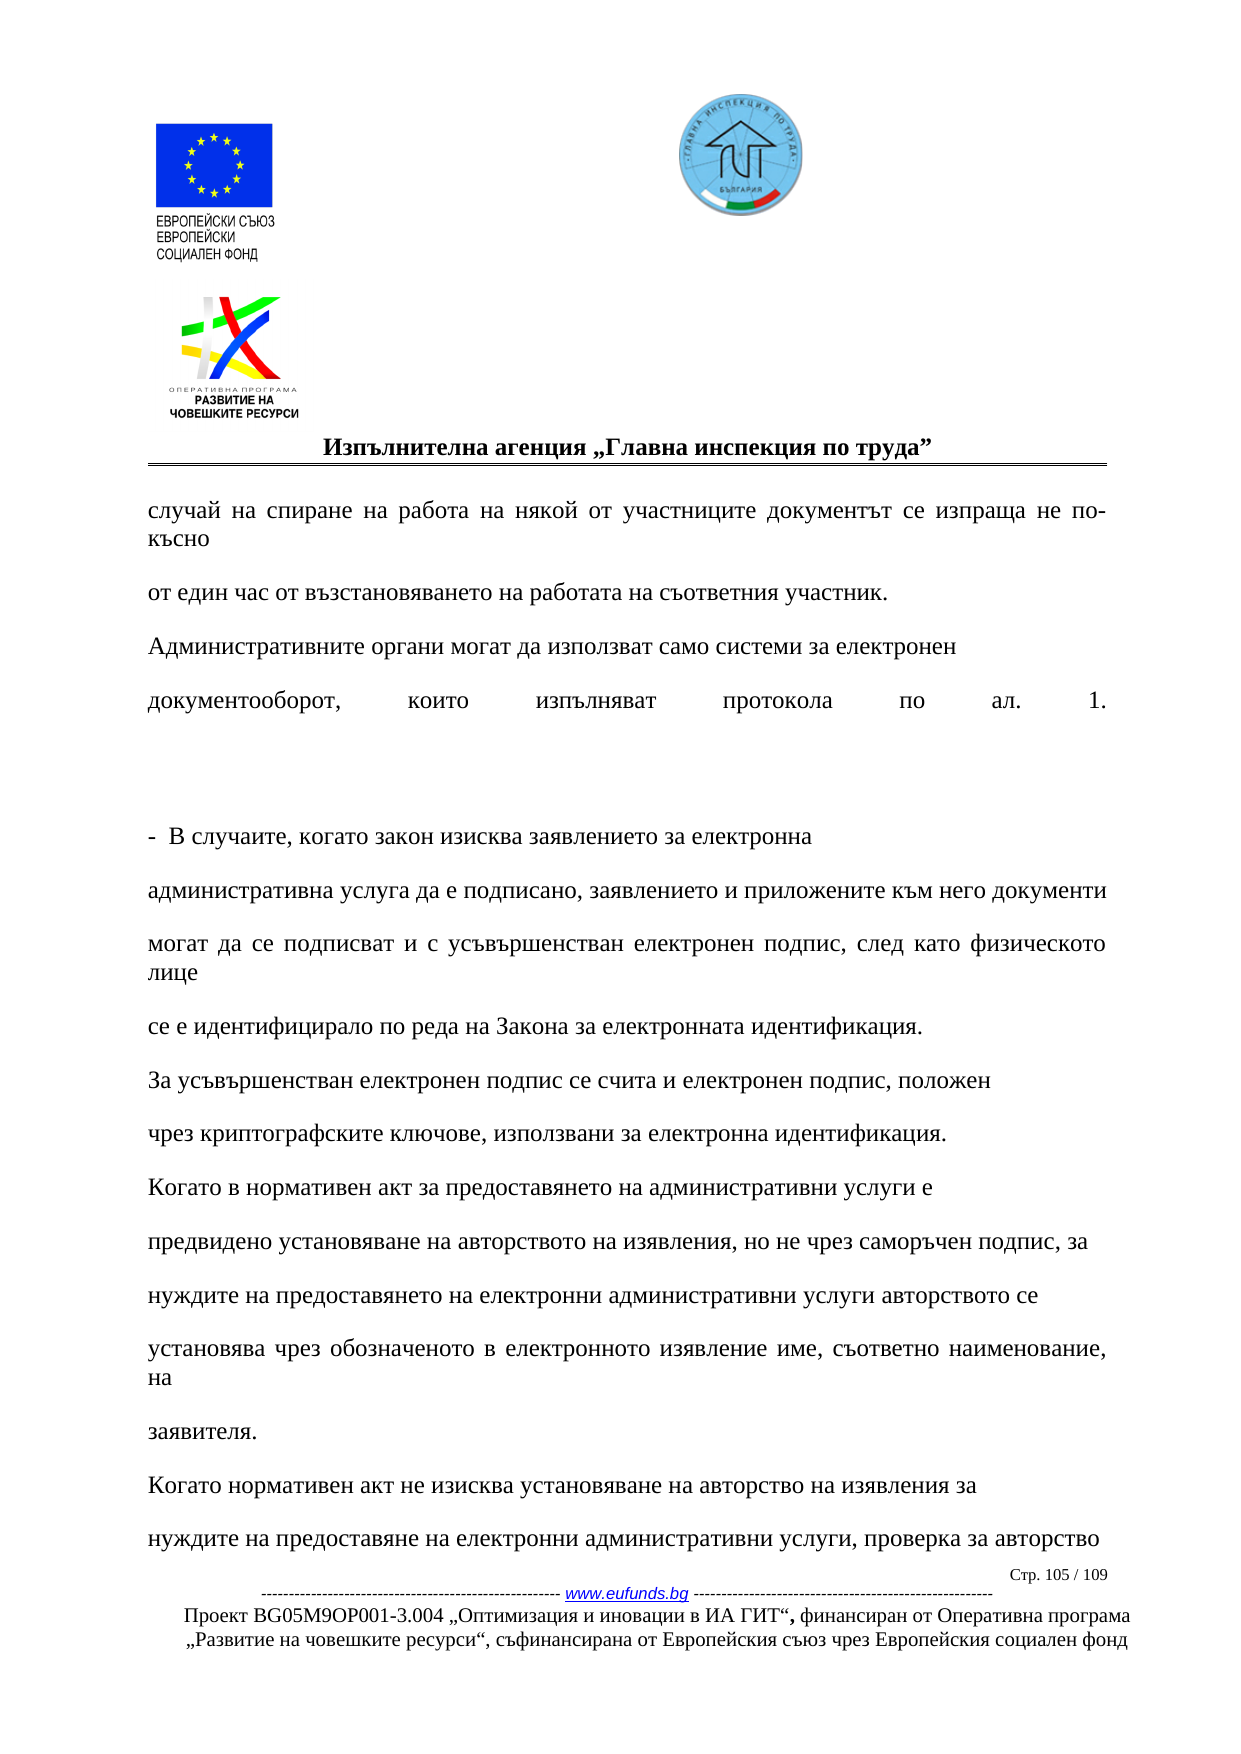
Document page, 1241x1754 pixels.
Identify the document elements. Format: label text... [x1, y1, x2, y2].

text заявителя. [148, 1416, 1107, 1445]
text Когато в нормативен акт за предоставянето на административни услуги е [148, 1172, 1107, 1201]
text административна услуга да е подписано, заявлението и приложените към него документи [148, 875, 1107, 903]
text чрез криптографските ключове, използвани за електронна идентификация. [148, 1118, 1107, 1147]
text Административните органи могат да използват само системи за електронен [148, 631, 1107, 660]
text документооборот, които изпълняват протокола по ал. 1. [148, 685, 1107, 742]
text нуждите на предоставянето на електронни административни услуги авторството се [148, 1280, 1107, 1308]
text - В случаите, когато закон изисква заявлението за електронна [148, 821, 1107, 850]
text За усъвършенстван електронен подпис се счита и електронен подпис, положен [148, 1065, 1107, 1093]
text установява чрез обозначеното в електронното изявление име, съответно наименование, на [148, 1333, 1107, 1391]
text Когато нормативен акт не изисква установяване на авторство на изявления за [148, 1470, 1107, 1498]
text случай на спиране на работа на някой от участниците документът се изпраща не по-късно [148, 495, 1107, 552]
text могат да се подписват и с усъвършенстван електронен подпис, след като физическото лице [148, 928, 1107, 986]
text се е идентифицирало по реда на Закона за електронната идентификация. [148, 1011, 1107, 1040]
text нуждите на предоставяне на електронни административни услуги, проверка за авторство [148, 1523, 1107, 1552]
text от един час от възстановяването на работата на съответния участник. [148, 577, 1107, 606]
text предвидено установяване на авторството на изявления, но не чрез саморъчен подпис, за [148, 1226, 1107, 1255]
